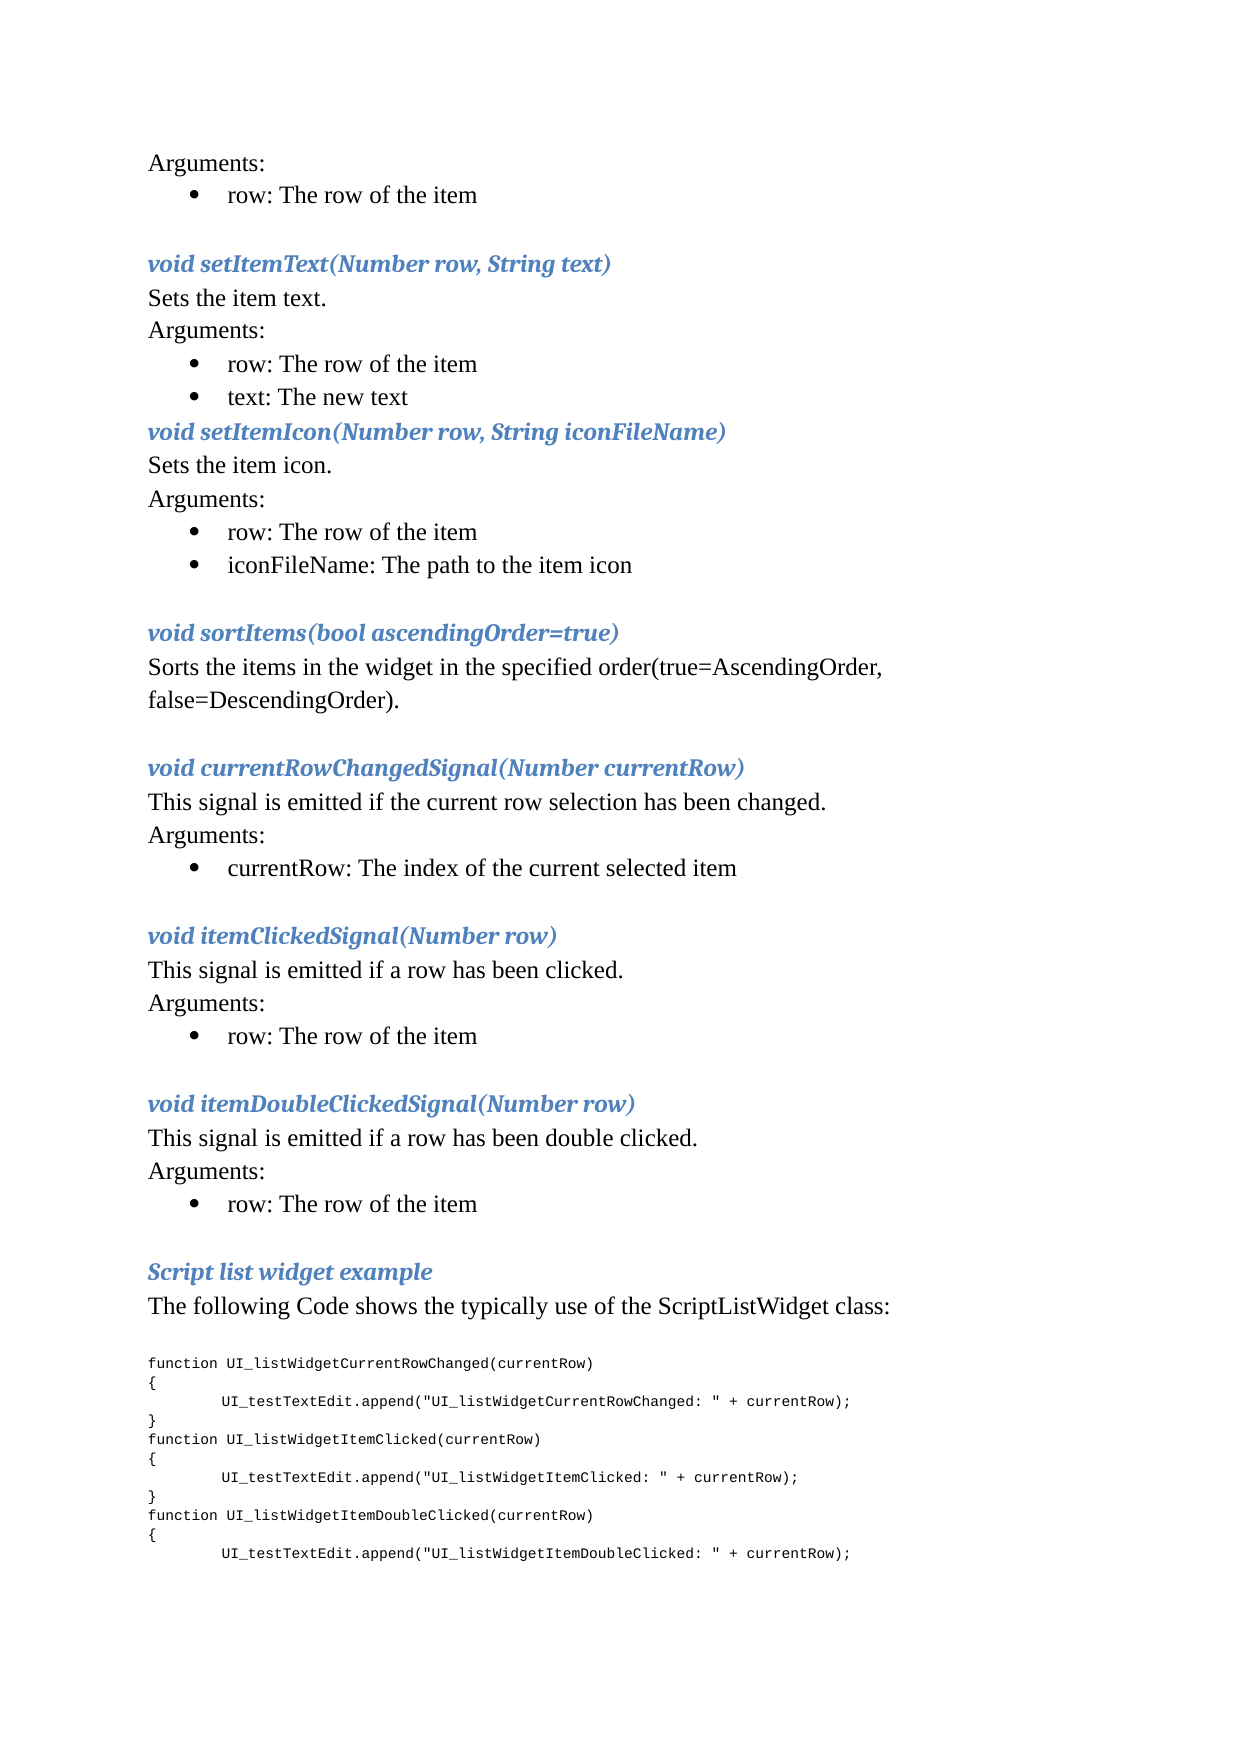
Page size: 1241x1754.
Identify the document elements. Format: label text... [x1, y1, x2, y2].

text Sets the item text. [148, 283, 1093, 311]
text This signal is emitted if a row has been clicked. [148, 955, 1093, 983]
list row: The row of the item [190, 1021, 1093, 1049]
text } [148, 1489, 1093, 1506]
list currentRow: The index of the current selected item [190, 853, 1093, 881]
subtitle void setItemIcon(Number row, String iconFileName) [148, 418, 1093, 446]
text { [148, 1452, 1093, 1468]
subtitle void itemDoubleClickedSignal(Number row) [148, 1090, 1093, 1118]
subtitle Script list widget example [148, 1258, 1093, 1286]
list row: The row of the item [190, 1189, 1093, 1217]
subtitle void itemClickedSignal(Number row) [148, 922, 1093, 950]
text { [148, 1376, 1093, 1392]
list row: The row of the item [190, 517, 1093, 545]
text This signal is emitted if the current row selection has been changed. [148, 787, 1093, 815]
text function UI_listWidgetItemClicked(currentRow) [148, 1433, 1093, 1449]
list Arguments: [148, 148, 1093, 176]
text UI_testTextEdit.append("UI_listWidgetCurrentRowChanged: " + currentRow); [148, 1395, 1093, 1411]
text { [148, 1527, 1093, 1544]
subtitle void setItemText(Number row, String text) [148, 249, 1093, 278]
list iconFileName: The path to the item icon [190, 550, 1093, 578]
text function UI_listWidgetItemDoubleClicked(currentRow) [148, 1508, 1093, 1525]
text Arguments: [148, 484, 1093, 512]
text Arguments: [148, 988, 1093, 1016]
text Sets the item icon. [148, 451, 1093, 479]
text } [148, 1414, 1093, 1430]
text Arguments: [148, 820, 1093, 848]
text This signal is emitted if a row has been double clicked. [148, 1123, 1093, 1151]
list row: The row of the item [190, 181, 1093, 209]
text UI_testTextEdit.append("UI_listWidgetItemClicked: " + currentRow); [148, 1471, 1093, 1487]
text UI_testTextEdit.append("UI_listWidgetItemDoubleClicked: " + currentRow); [148, 1546, 1093, 1563]
text function UI_listWidgetCurrentRowChanged(currentRow) [148, 1357, 1093, 1373]
subtitle void currentRowChangedSignal(Number currentRow) [148, 754, 1093, 782]
text Arguments: [148, 316, 1093, 344]
subtitle void sortItems(bool ascendingOrder=true) [148, 619, 1093, 647]
list text: The new text [190, 382, 1093, 410]
text Arguments: [148, 1156, 1093, 1184]
text The following Code shows the typically use of the ScriptListWidget class: [148, 1291, 1093, 1319]
list row: The row of the item [190, 349, 1093, 377]
text Sorts the items in the widget in the specified order(true=AscendingOrder, false=DescendingOrder). [148, 652, 1093, 713]
